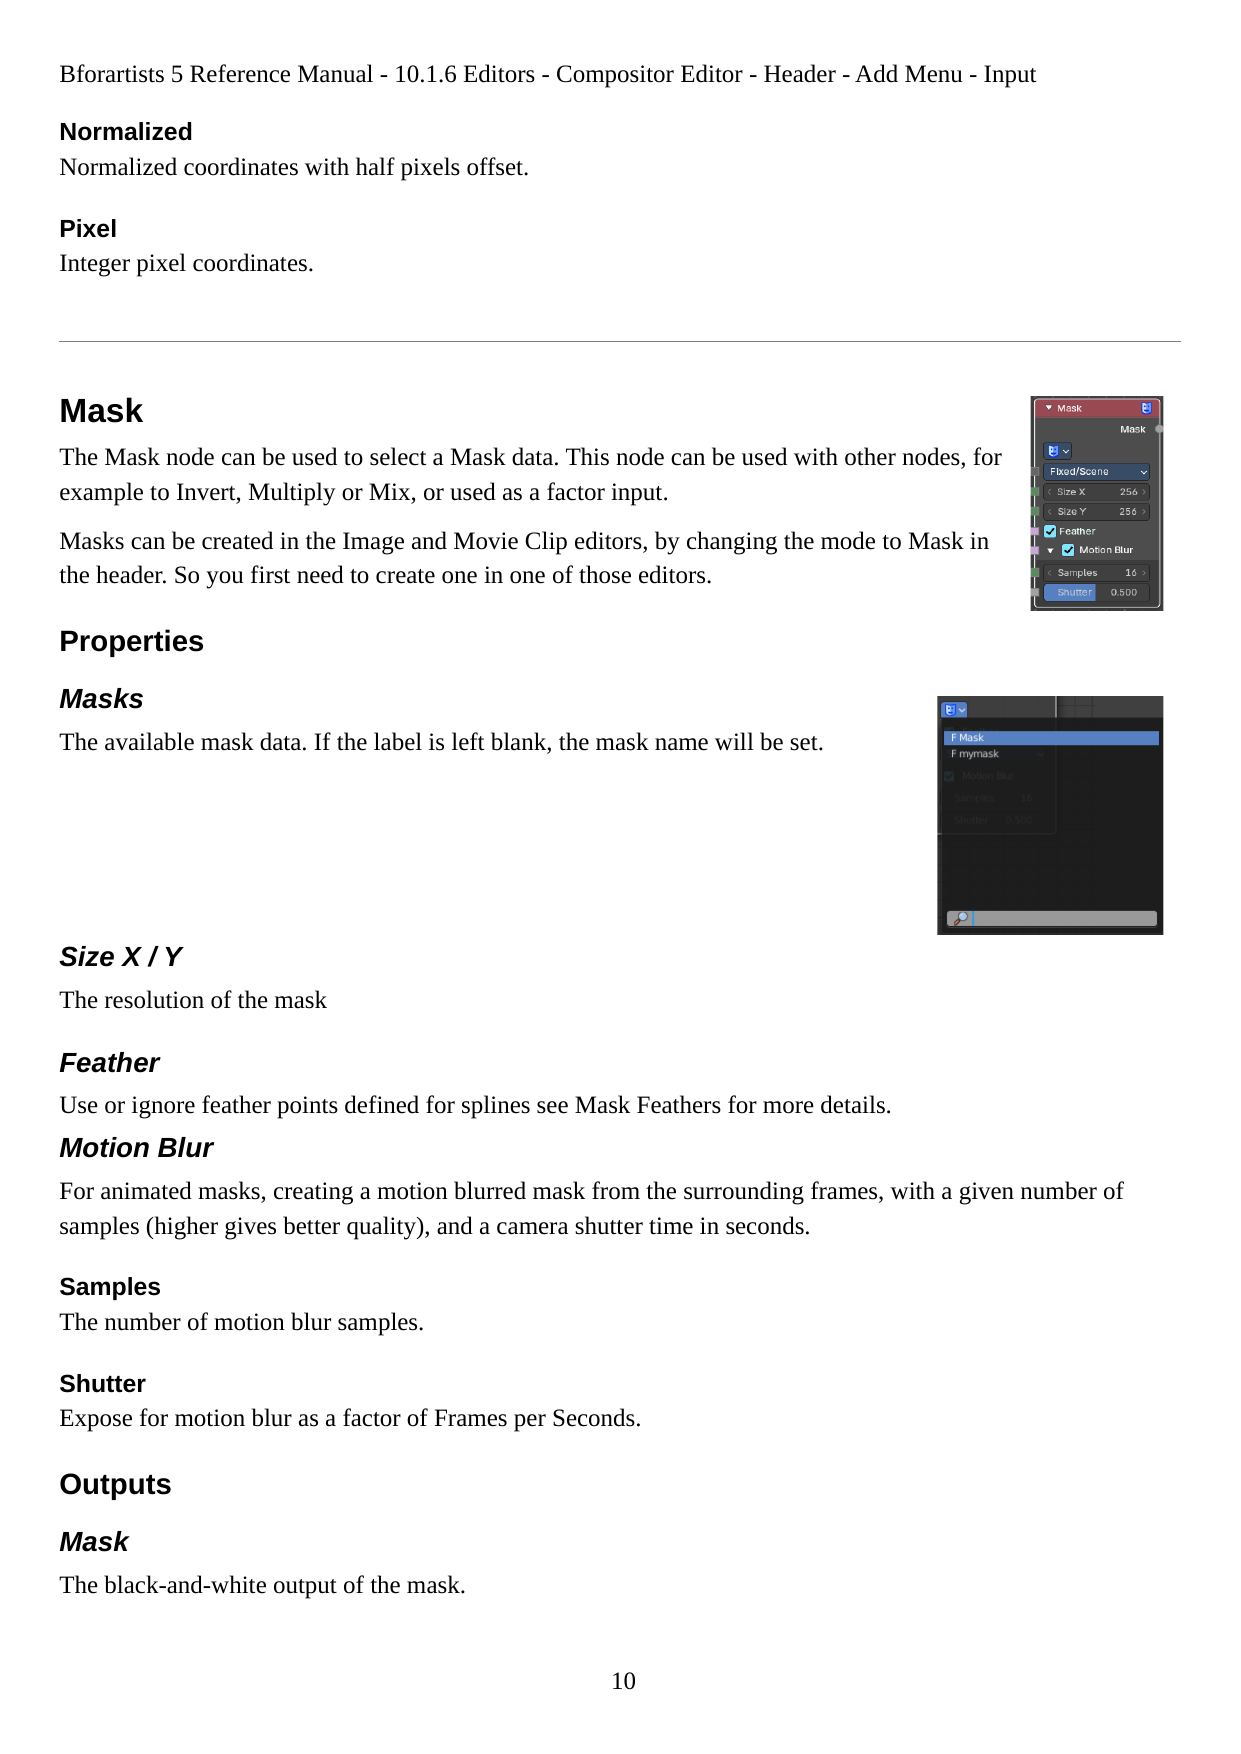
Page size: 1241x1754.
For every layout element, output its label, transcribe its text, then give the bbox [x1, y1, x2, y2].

picture [1030, 396, 1164, 611]
subtitle Masks [59, 683, 1181, 715]
subtitle Mask [59, 391, 1181, 430]
subtitle Motion Blur [59, 1132, 1181, 1164]
text For animated masks, creating a motion blurred mask from the surrounding frames, with a given number of samples (higher gives better quality), and a camera shutter time in seconds. [59, 1176, 1181, 1239]
text The number of motion blur samples. [59, 1307, 1181, 1336]
text The Mask node can be used to select a Mask data. This node can be used with other nodes, for example to Invert, Multiply or Mix, or used as a factor input. [59, 442, 1030, 506]
subtitle Samples [59, 1272, 1181, 1301]
text Expose for motion blur as a factor of Frames per Seconds. [59, 1403, 1181, 1432]
subtitle Outputs [59, 1467, 1181, 1501]
subtitle Feather [59, 1046, 1181, 1078]
text Normalized coordinates with half pixels offset. [59, 152, 1181, 181]
subtitle Shutter [59, 1369, 1181, 1397]
text Integer pixel coordinates. [59, 248, 1181, 277]
text Use or ignore feather points defined for splines see Mask Feathers for more details. [59, 1091, 1181, 1119]
text Masks can be created in the Image and Movie Clip editors, by changing the mode to Mask in the header. So you first need to create one in one of those editors. [59, 526, 1030, 589]
text The black-and-white output of the mask. [59, 1570, 1181, 1599]
subtitle Normalized [59, 117, 1181, 146]
text The resolution of the mask [59, 985, 1181, 1013]
text The available mask data. If the label is left blank, the mask name will be set. [59, 727, 937, 756]
subtitle Pixel [59, 214, 1181, 242]
subtitle Size X / Y [59, 940, 1181, 972]
subtitle Mask [59, 1526, 1181, 1558]
picture [937, 696, 1164, 935]
subtitle Properties [59, 624, 1181, 658]
